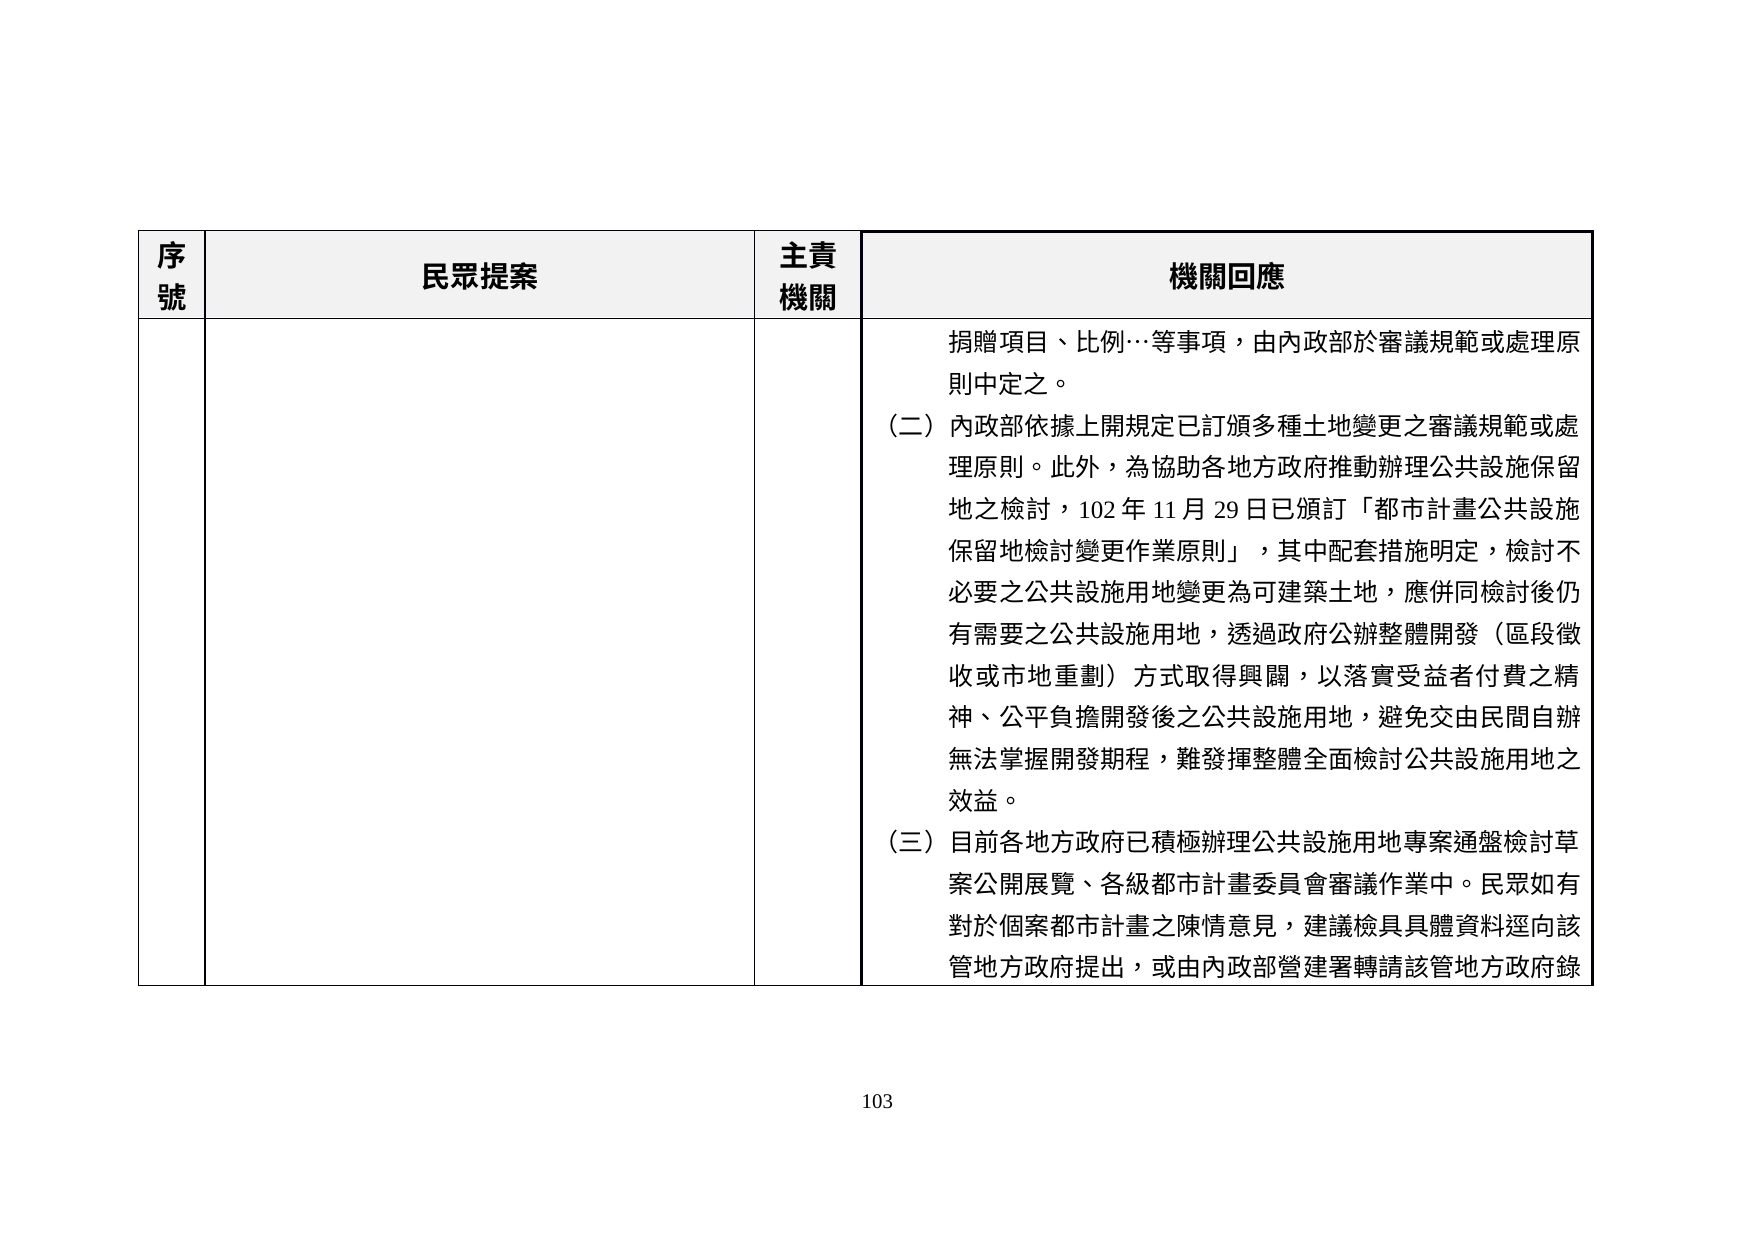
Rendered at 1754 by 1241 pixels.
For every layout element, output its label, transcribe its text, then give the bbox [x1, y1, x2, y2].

table_cell [206, 319, 754, 985]
table_cell 捐贈項目、比例…等事項，由內政部於審議規範或處理原則中定之。 （二）內政部依據上開規定已訂頒多種土地變更之審議規範或處理原則。此外，為協助各地方政府推動辦理公共設施保留地之檢討，102年11月29日已頒訂「都市計畫公共設施保留地檢討變更作業原則」，其中配套措施明定，檢討不必要之公共設施用地變更為可建築土地，應併同檢討後仍有需要之公共設施用地，透過政府公辦整體開發（區段徵收或市地重劃）方式取得興闢，以落實受益者付費之精神、公平負擔開發後之公共設施用地，避免交由民間自辦無法掌握開發期程，難發揮整體全面檢討公共設施用地之效益。 （三）目前各地方政府已積極辦理公共設施用地專案通盤檢討草案公開展覽、各級都市計畫委員會審議作業中。民眾如有對於個案都市計畫之陳情意見，建議檢具具體資料逕向該管地方政府提出，或由內政部營建署轉請該管地方政府錄 [863, 319, 1591, 985]
table_cell [139, 319, 204, 985]
table_header 主責 機關 [755, 231, 860, 317]
table_header 機關回應 [863, 233, 1591, 317]
table_header 民眾提案 [206, 231, 754, 317]
table_cell [755, 319, 860, 985]
table_header 序號 [139, 231, 204, 317]
